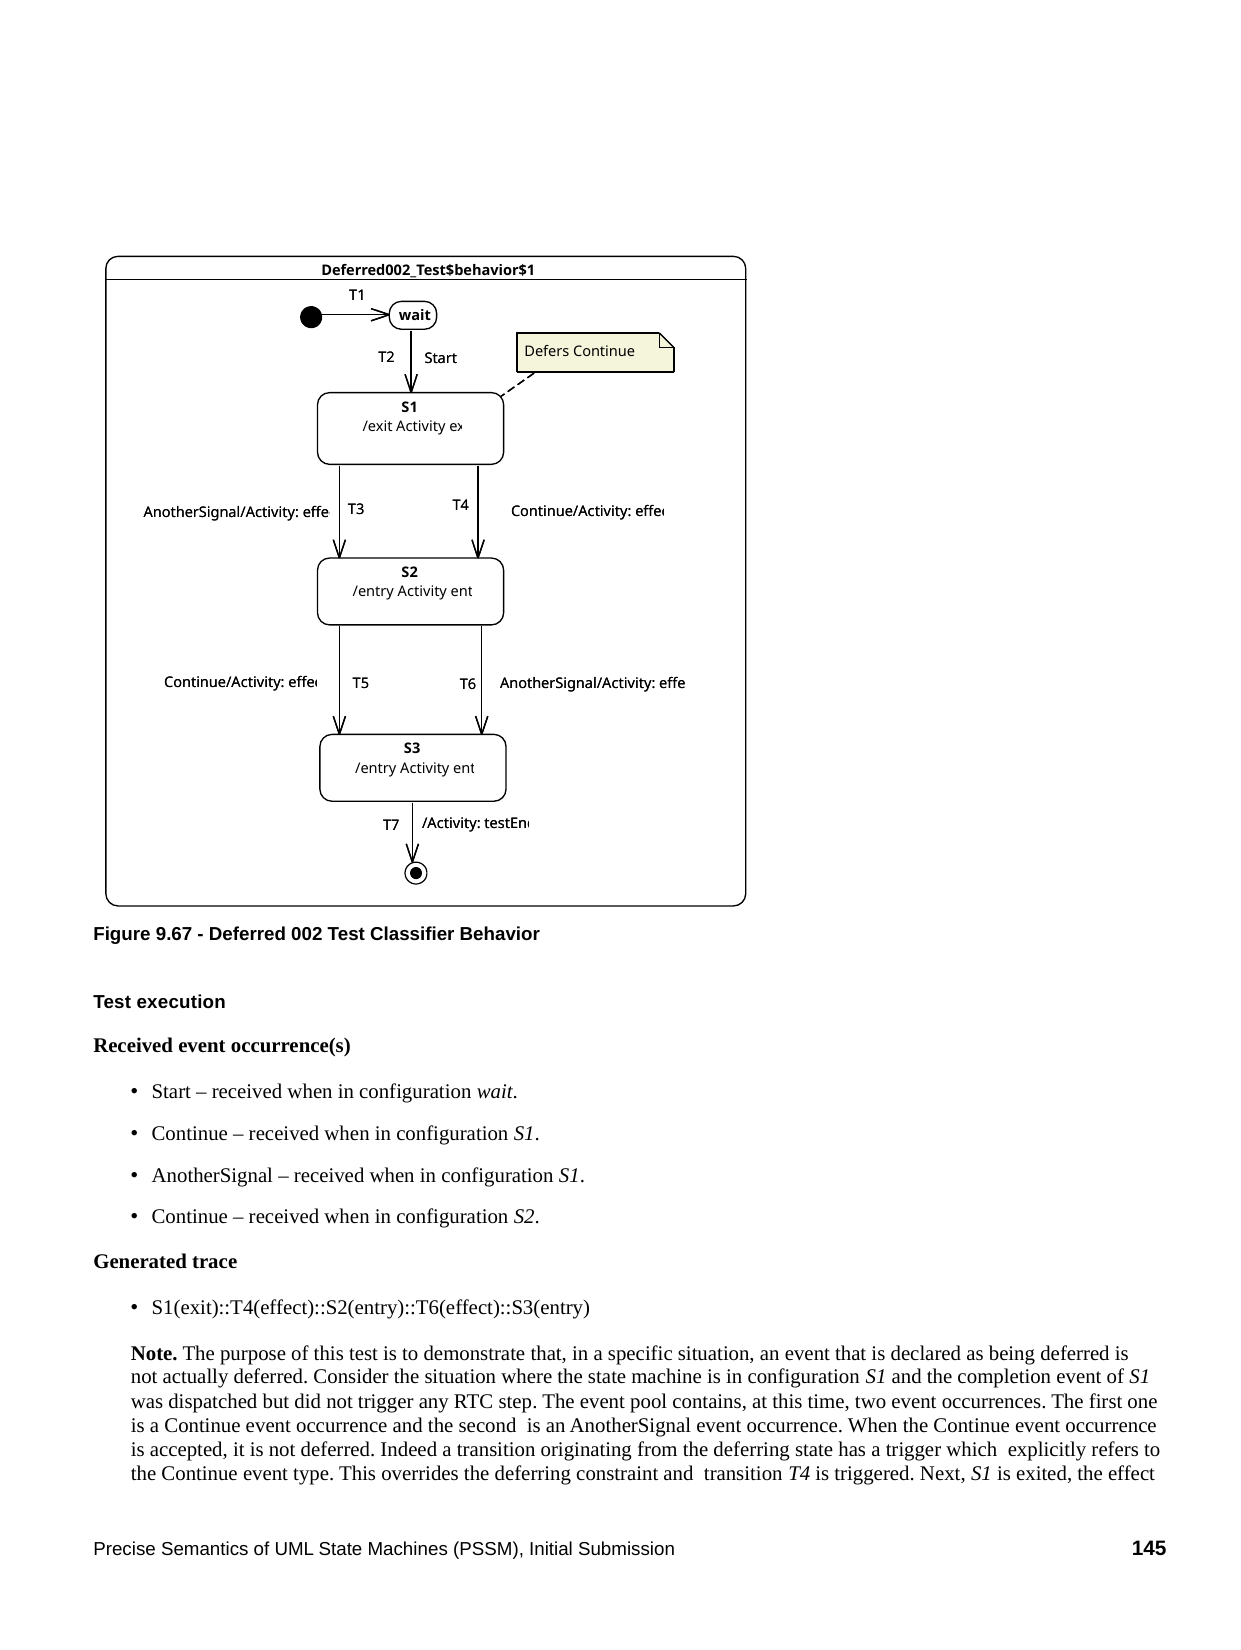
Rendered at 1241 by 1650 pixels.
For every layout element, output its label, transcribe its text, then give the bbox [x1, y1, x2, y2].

text Note. The purpose of this test is to demonstrate that, in a specific situation, an event that is declared as being deferred is not actually deferred. Consider the situation where the state machine is in configuration S1 and the completion event of S1 was dispatched but did not trigger any RTC step. The event pool contains, at this time, two event occurrences. The first one is a Continue event occurrence and the second is an AnotherSignal event occurrence. When the Continue event occurrence is accepted, it is not deferred. Indeed a transition originating from the deferring state has a trigger which explicitly refers to the Continue event type. This overrides the deferring constraint and transition T4 is triggered. Next, S1 is exited, the effect [131, 1340, 1164, 1485]
list AnotherSignal – received when in configuration S1. [131, 1162, 1164, 1187]
list Continue – received when in configuration S2. [131, 1203, 1164, 1228]
text Generated trace [93, 1249, 1164, 1273]
text Received event occurrence(s) [93, 1033, 1164, 1057]
text Figure 9.67 - Deferred 002 Test Classifier Behavior [93, 243, 760, 945]
list Continue – received when in configuration S1. [131, 1120, 1164, 1145]
list S1(exit)::T4(effect)::S2(entry)::T6(effect)::S3(entry) [131, 1294, 1164, 1319]
subtitle Test execution [93, 991, 1164, 1012]
list Start – received when in configuration wait. [131, 1078, 1164, 1103]
